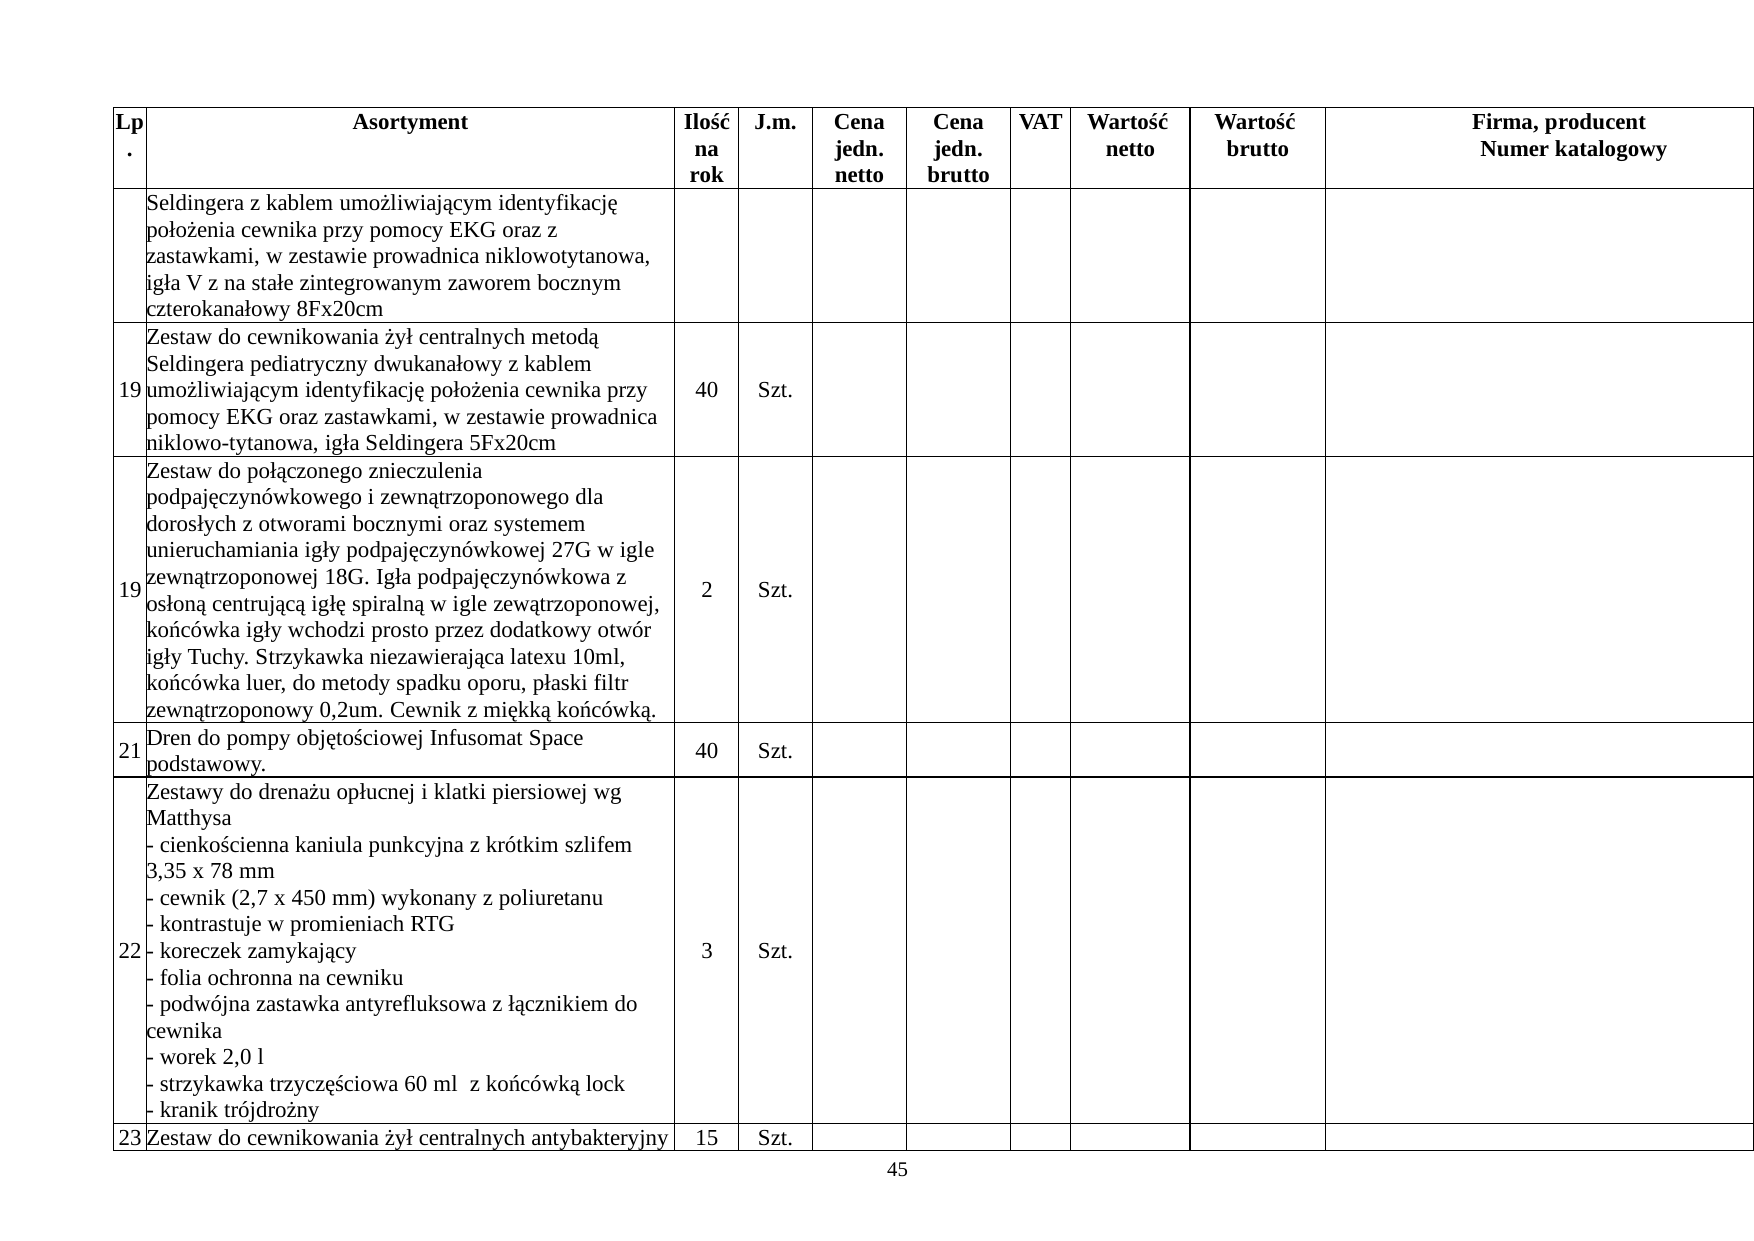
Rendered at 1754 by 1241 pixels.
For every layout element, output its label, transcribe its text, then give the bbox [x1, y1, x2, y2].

table_cell [1011, 723, 1070, 776]
table_cell [813, 1124, 906, 1150]
table_cell [1191, 778, 1325, 1123]
table_cell Szt. [739, 778, 812, 1123]
table_cell [1071, 189, 1189, 322]
table_cell Seldingera z kablem umożliwiającym identyfikację położenia cewnika przy pomocy EKG oraz z zastawkami, w zestawie prowadnica niklowotytanowa, igła V z na stałe zintegrowanym zaworem bocznym czterokanałowy 8Fx20cm [147, 189, 674, 322]
table_cell [1011, 457, 1070, 722]
table_header Firma, producent Numer katalogowy [1326, 108, 1753, 188]
table_header Cena jedn. brutto [907, 108, 1010, 188]
table_cell 19 [114, 323, 146, 456]
table_header Cena jedn. netto [813, 108, 906, 188]
table_cell [1011, 323, 1070, 456]
table_cell Szt. [739, 723, 812, 776]
table_cell [907, 457, 1010, 722]
table_cell [1011, 778, 1070, 1123]
table_cell 21 [114, 723, 146, 776]
table_cell 19 [114, 457, 146, 722]
table_cell Szt. [739, 457, 812, 722]
table_cell Dren do pompy objętościowej Infusomat Space podstawowy. [147, 723, 674, 776]
table_cell [907, 323, 1010, 456]
table_header Wartość netto [1071, 108, 1189, 188]
table_cell 22 [114, 778, 146, 1123]
table_cell Zestaw do połączonego znieczulenia podpajęczynówkowego i zewnątrzoponowego dla dorosłych z otworami bocznymi oraz systemem unieruchamiania igły podpajęczynówkowej 27G w igle zewnątrzoponowej 18G. Igła podpajęczynówkowa z osłoną centrującą igłę spiralną w igle zewątrzoponowej, końcówka igły wchodzi prosto przez dodatkowy otwór igły Tuchy. Strzykawka niezawierająca latexu 10ml, końcówka luer, do metody spadku oporu, płaski filtr zewnątrzoponowy 0,2um. Cewnik z miękką końcówką. [147, 457, 674, 722]
table_cell [675, 189, 738, 322]
table_cell [739, 189, 812, 322]
table_cell [1191, 723, 1325, 776]
table_cell [907, 1124, 1010, 1150]
table_cell [1191, 189, 1325, 322]
table_cell 2 [675, 457, 738, 722]
table_cell [813, 778, 906, 1123]
table_cell [1191, 1124, 1325, 1150]
table_cell [1326, 189, 1753, 322]
table_cell [1071, 457, 1189, 722]
table_cell [1326, 723, 1753, 776]
table_cell [1191, 457, 1325, 722]
table_cell [1326, 778, 1753, 1123]
table_header Ilość na rok [675, 108, 738, 188]
table_header Asortyment [147, 108, 674, 188]
table_cell [813, 189, 906, 322]
table_cell [907, 778, 1010, 1123]
table_header Lp. [114, 108, 146, 188]
table_cell [114, 189, 146, 322]
table_cell Zestaw do cewnikowania żył centralnych antybakteryjny [147, 1124, 674, 1150]
table_cell [813, 723, 906, 776]
table_cell 40 [675, 723, 738, 776]
table_cell [1326, 1124, 1753, 1150]
table_cell [813, 457, 906, 722]
table_cell Zestawy do drenażu opłucnej i klatki piersiowej wg Matthysa - cienkościenna kaniula punkcyjna z krótkim szlifem 3,35 x 78 mm - cewnik (2,7 x 450 mm) wykonany z poliuretanu - kontrastuje w promieniach RTG - koreczek zamykający - folia ochronna na cewniku - podwójna zastawka antyrefluksowa z łącznikiem do cewnika - worek 2,0 l - strzykawka trzyczęściowa 60 ml z końcówką lock - kranik trójdrożny [147, 778, 674, 1123]
table_cell [1071, 723, 1189, 776]
table_cell Szt. [739, 323, 812, 456]
table_header VAT [1011, 108, 1070, 188]
table_cell 15 [675, 1124, 738, 1150]
table_cell [1011, 1124, 1070, 1150]
table_cell [1071, 323, 1189, 456]
table_cell [813, 323, 906, 456]
table_cell [1326, 457, 1753, 722]
table_cell [907, 189, 1010, 322]
table_cell 23 [114, 1124, 146, 1150]
table_header J.m. [739, 108, 812, 188]
table_cell [1191, 323, 1325, 456]
table_cell 40 [675, 323, 738, 456]
table_cell Zestaw do cewnikowania żył centralnych metodą Seldingera pediatryczny dwukanałowy z kablem umożliwiającym identyfikację położenia cewnika przy pomocy EKG oraz zastawkami, w zestawie prowadnica niklowo-tytanowa, igła Seldingera 5Fx20cm [147, 323, 674, 456]
table_cell [907, 723, 1010, 776]
table_cell Szt. [739, 1124, 812, 1150]
table_cell 3 [675, 778, 738, 1123]
table_cell [1071, 778, 1189, 1123]
table_cell [1071, 1124, 1189, 1150]
table_header Wartość brutto [1191, 108, 1325, 188]
table_cell [1011, 189, 1070, 322]
table_cell [1326, 323, 1753, 456]
